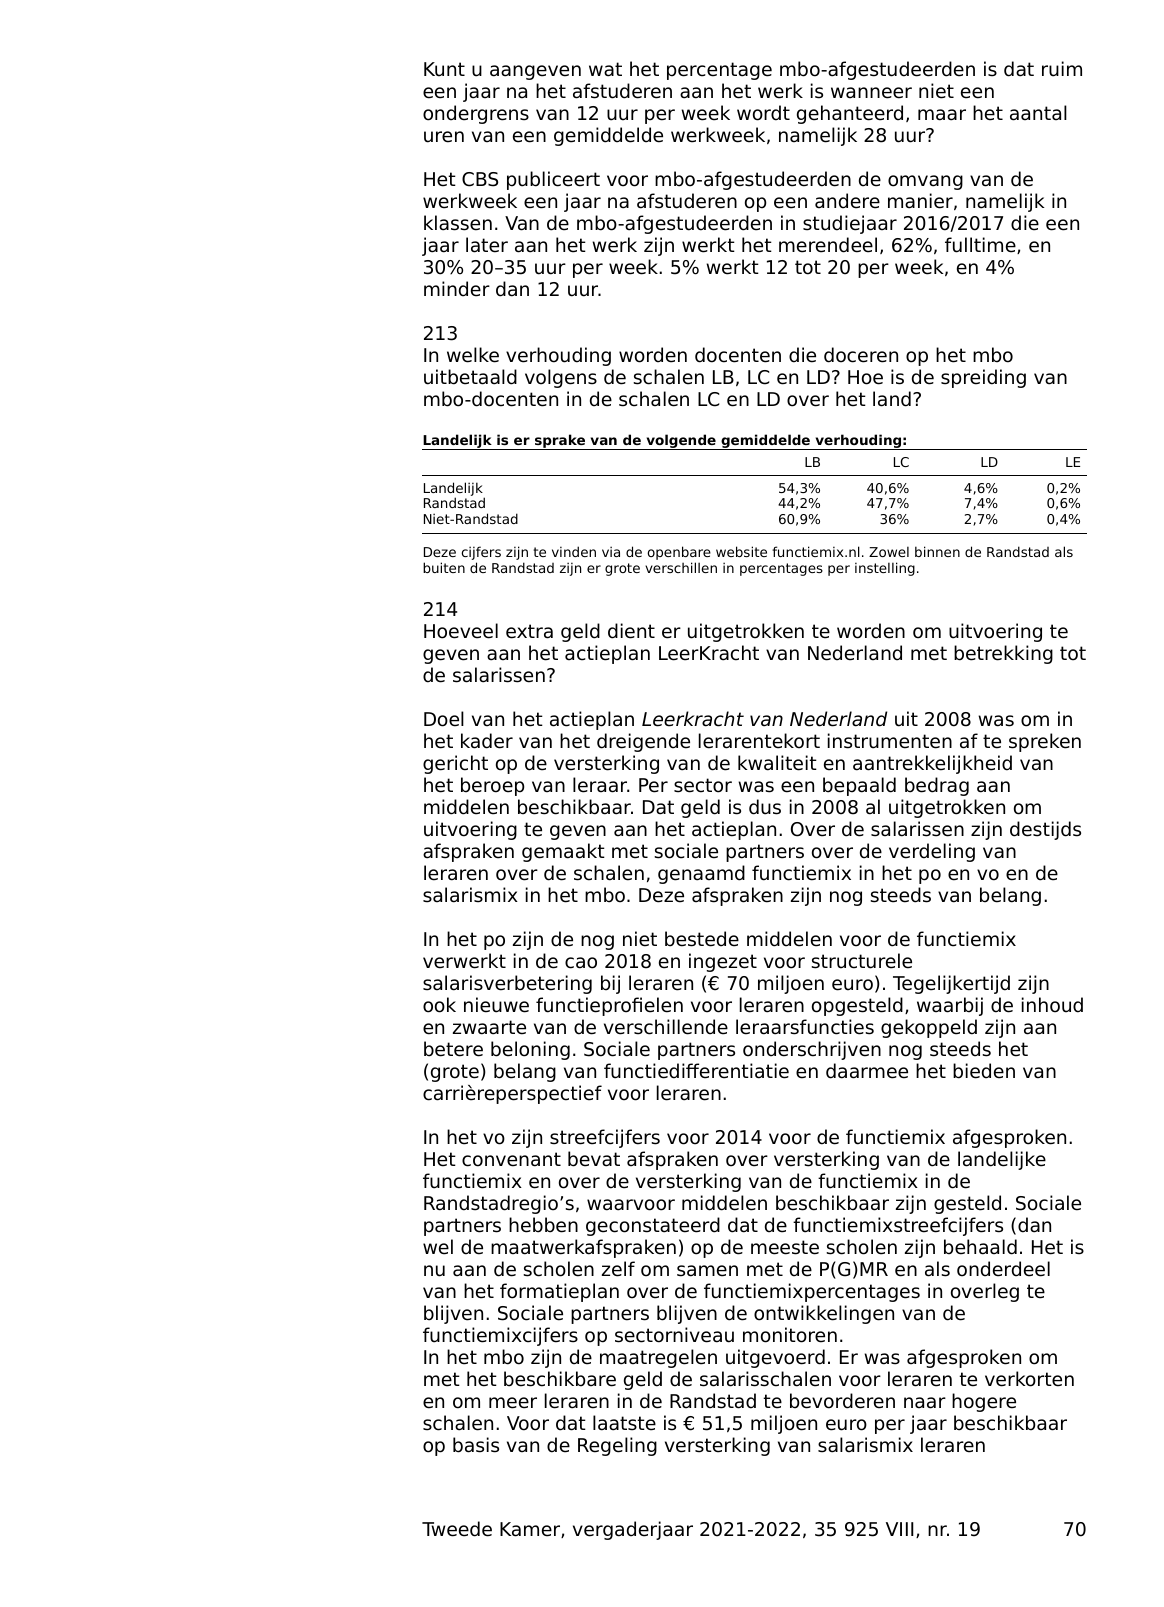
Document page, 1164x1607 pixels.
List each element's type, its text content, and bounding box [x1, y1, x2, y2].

table_cell 7,4% [915, 496, 1004, 512]
table_cell Niet-Randstad [422, 512, 738, 532]
table_cell Randstad [422, 496, 738, 512]
table_cell LE [1004, 450, 1087, 475]
table_cell 54,3% [738, 476, 827, 496]
table_cell 4,6% [915, 476, 1004, 496]
table_cell Landelijk [422, 476, 738, 496]
table_cell 0,4% [1004, 512, 1087, 532]
table_cell Deze cijfers zijn te vinden via de openbare website functiemix.nl. Zowel binnen de Randstad als buiten de Randstad zijn er grote verschillen in percentages per instelling. [422, 534, 1087, 577]
table_header Landelijk is er sprake van de volgende gemiddelde verhouding: [422, 433, 1087, 449]
table_cell [422, 450, 738, 475]
text In het po zijn de nog niet bestede middelen voor de functiemix verwerkt in de cao 2018 en ingezet voor structurele salarisverbetering bij leraren (€ 70 miljoen euro). Tegelijkertijd zijn ook nieuwe functieprofielen voor leraren opgesteld, waarbij de inhoud en zwaarte van de verschillende leraarsfuncties gekoppeld zijn aan betere beloning. Sociale partners onderschrijven nog steeds het (grote) belang van functiedifferentiatie en daarmee het bieden van carrièreperspectief voor leraren. [422, 929, 1087, 1105]
text In welke verhouding worden docenten die doceren op het mbo uitbetaald volgens de schalen LB, LC en LD? Hoe is de spreiding van mbo-docenten in de schalen LC en LD over het land? [422, 345, 1087, 411]
table_cell LD [915, 450, 1004, 475]
table_cell 44,2% [738, 496, 827, 512]
table_cell LC [827, 450, 915, 475]
table_cell 36% [827, 512, 915, 532]
text Hoeveel extra geld dient er uitgetrokken te worden om uitvoering te geven aan het actieplan LeerKracht van Nederland met betrekking tot de salarissen? [422, 621, 1087, 687]
text Kunt u aangeven wat het percentage mbo-afgestudeerden is dat ruim een jaar na het afstuderen aan het werk is wanneer niet een ondergrens van 12 uur per week wordt gehanteerd, maar het aantal uren van een gemiddelde werkweek, namelijk 28 uur? [422, 59, 1087, 147]
table_cell 2,7% [915, 512, 1004, 532]
text In het vo zijn streefcijfers voor 2014 voor de functiemix afgesproken. Het convenant bevat afspraken over versterking van de landelijke functiemix en over de versterking van de functiemix in de Randstadregio’s, waarvoor middelen beschikbaar zijn gesteld. Sociale partners hebben geconstateerd dat de functiemixstreefcijfers (dan wel de maatwerkafspraken) op de meeste scholen zijn behaald. Het is nu aan de scholen zelf om samen met de P(G)MR en als onderdeel van het formatieplan over de functiemixpercentages in overleg te blijven. Sociale partners blijven de ontwikkelingen van de functiemixcijfers op sectorniveau monitoren. [422, 1127, 1087, 1347]
table_cell 47,7% [827, 496, 915, 512]
table_cell 0,2% [1004, 476, 1087, 496]
table_cell 0,6% [1004, 496, 1087, 512]
text Het CBS publiceert voor mbo-afgestudeerden de omvang van de werkweek een jaar na afstuderen op een andere manier, namelijk in klassen. Van de mbo-afgestudeerden in studiejaar 2016/2017 die een jaar later aan het werk zijn werkt het merendeel, 62%, fulltime, en 30% 20–35 uur per week. 5% werkt 12 tot 20 per week, en 4% minder dan 12 uur. [422, 169, 1087, 301]
text 213 [422, 323, 1087, 345]
table_cell LB [738, 450, 827, 475]
table_cell 60,9% [738, 512, 827, 532]
text In het mbo zijn de maatregelen uitgevoerd. Er was afgesproken om met het beschikbare geld de salarisschalen voor leraren te verkorten en om meer leraren in de Randstad te bevorderen naar hogere schalen. Voor dat laatste is € 51,5 miljoen euro per jaar beschikbaar op basis van de Regeling versterking van salarismix leraren [422, 1347, 1087, 1457]
table_cell 40,6% [827, 476, 915, 496]
text 214 [422, 599, 1087, 621]
text Doel van het actieplan Leerkracht van Nederland uit 2008 was om in het kader van het dreigende lerarentekort instrumenten af te spreken gericht op de versterking van de kwaliteit en aantrekkelijkheid van het beroep van leraar. Per sector was een bepaald bedrag aan middelen beschikbaar. Dat geld is dus in 2008 al uitgetrokken om uitvoering te geven aan het actieplan. Over de salarissen zijn destijds afspraken gemaakt met sociale partners over de verdeling van leraren over de schalen, genaamd functiemix in het po en vo en de salarismix in het mbo. Deze afspraken zijn nog steeds van belang. [422, 709, 1087, 907]
